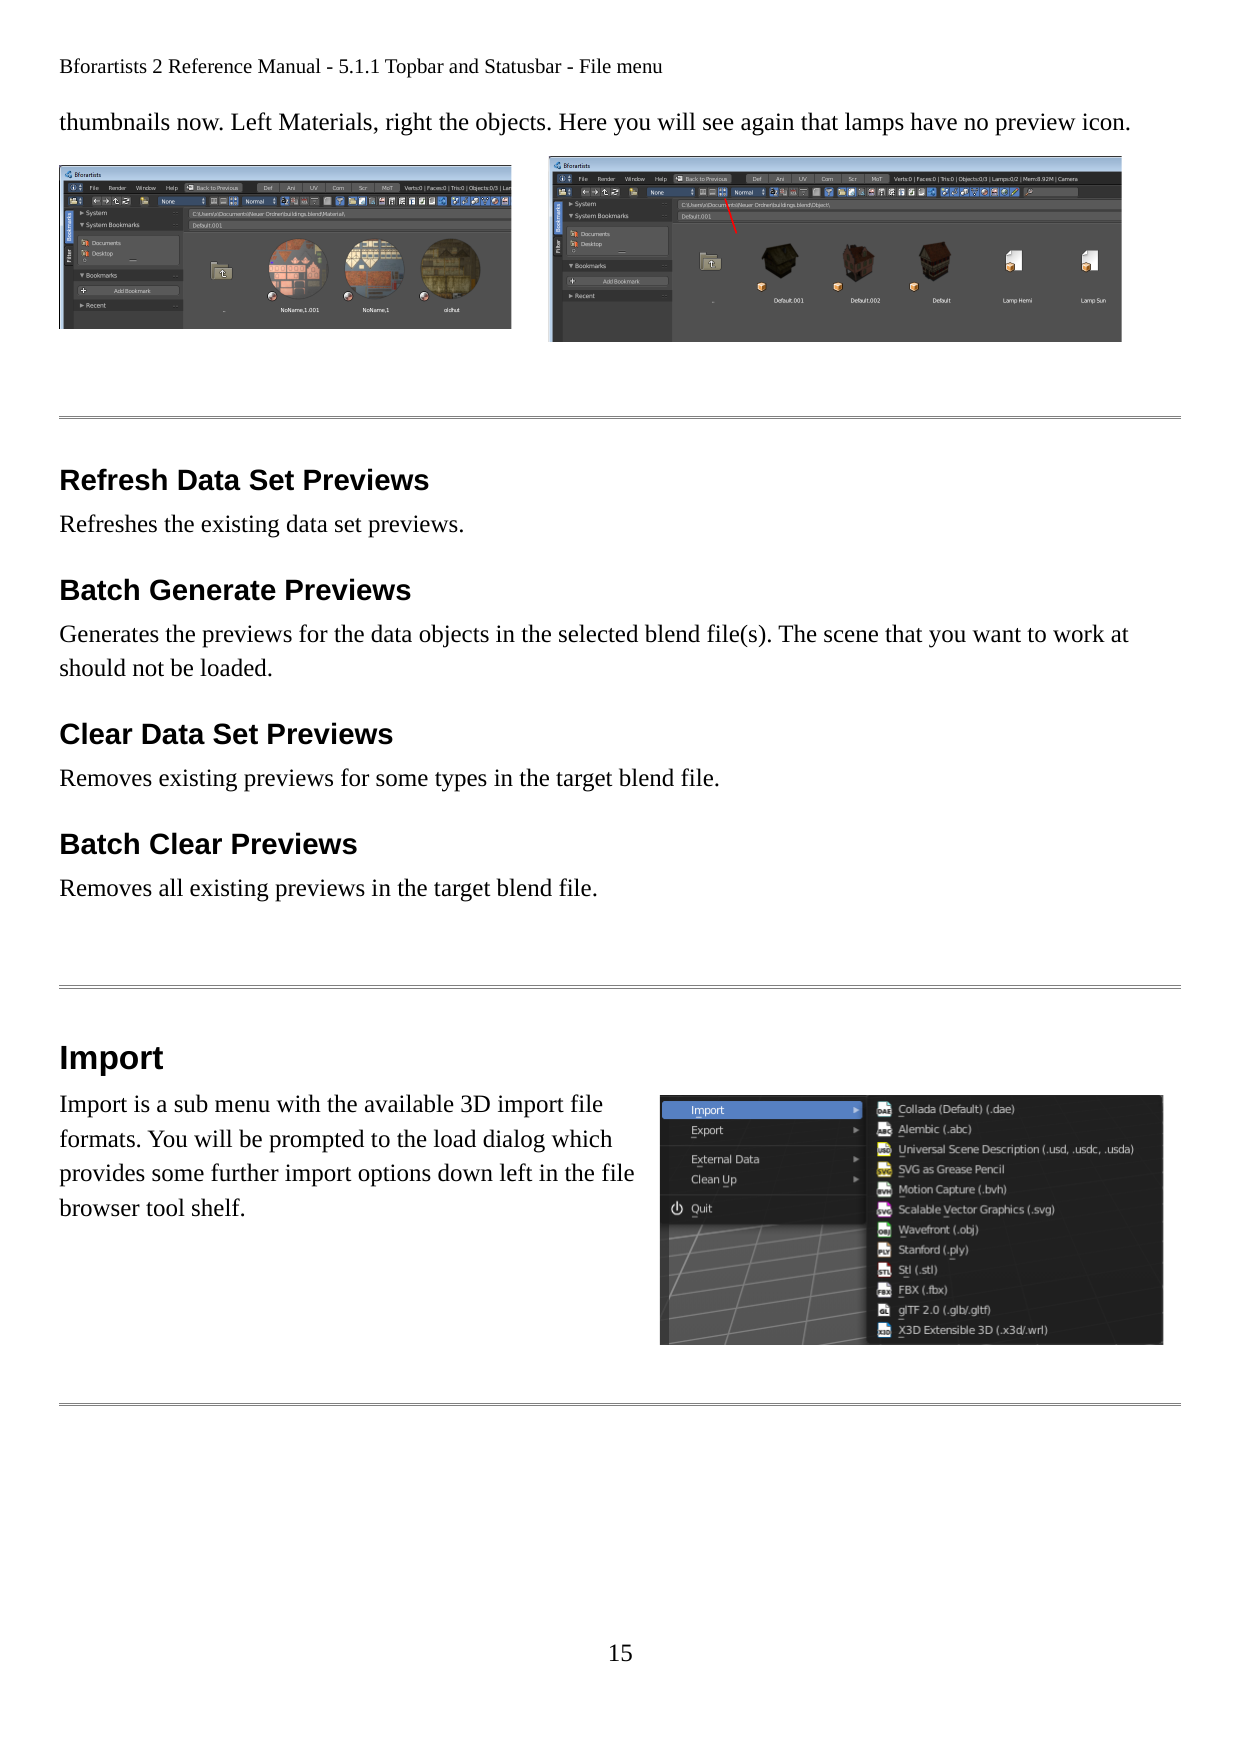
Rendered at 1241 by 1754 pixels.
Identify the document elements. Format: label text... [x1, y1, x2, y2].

text Import is a sub menu with the available 3D import file formats. You will be prompted to the load dialog which provides some further import options down left in the file browser tool shelf. [59, 1089, 1181, 1221]
subtitle Batch Clear Previews [59, 827, 1181, 861]
text thumbnails now. Left Materials, right the objects. Here you will see again that lamps have no preview icon. [59, 107, 1181, 136]
subtitle Refresh Data Set Previews [59, 463, 1181, 496]
subtitle Clear Data Set Previews [59, 717, 1181, 751]
subtitle Batch Generate Previews [59, 572, 1181, 606]
text Removes all existing previews in the target blend file. [59, 873, 1181, 902]
picture [548, 156, 1122, 342]
picture [59, 165, 512, 329]
subtitle Import [59, 1038, 1181, 1077]
text Refreshes the existing data set previews. [59, 509, 1181, 538]
text Removes existing previews for some types in the target blend file. [59, 763, 1181, 792]
text Generates the previews for the data objects in the selected blend file(s). The scene that you want to work at should not be loaded. [59, 619, 1181, 682]
picture [659, 1095, 1164, 1345]
